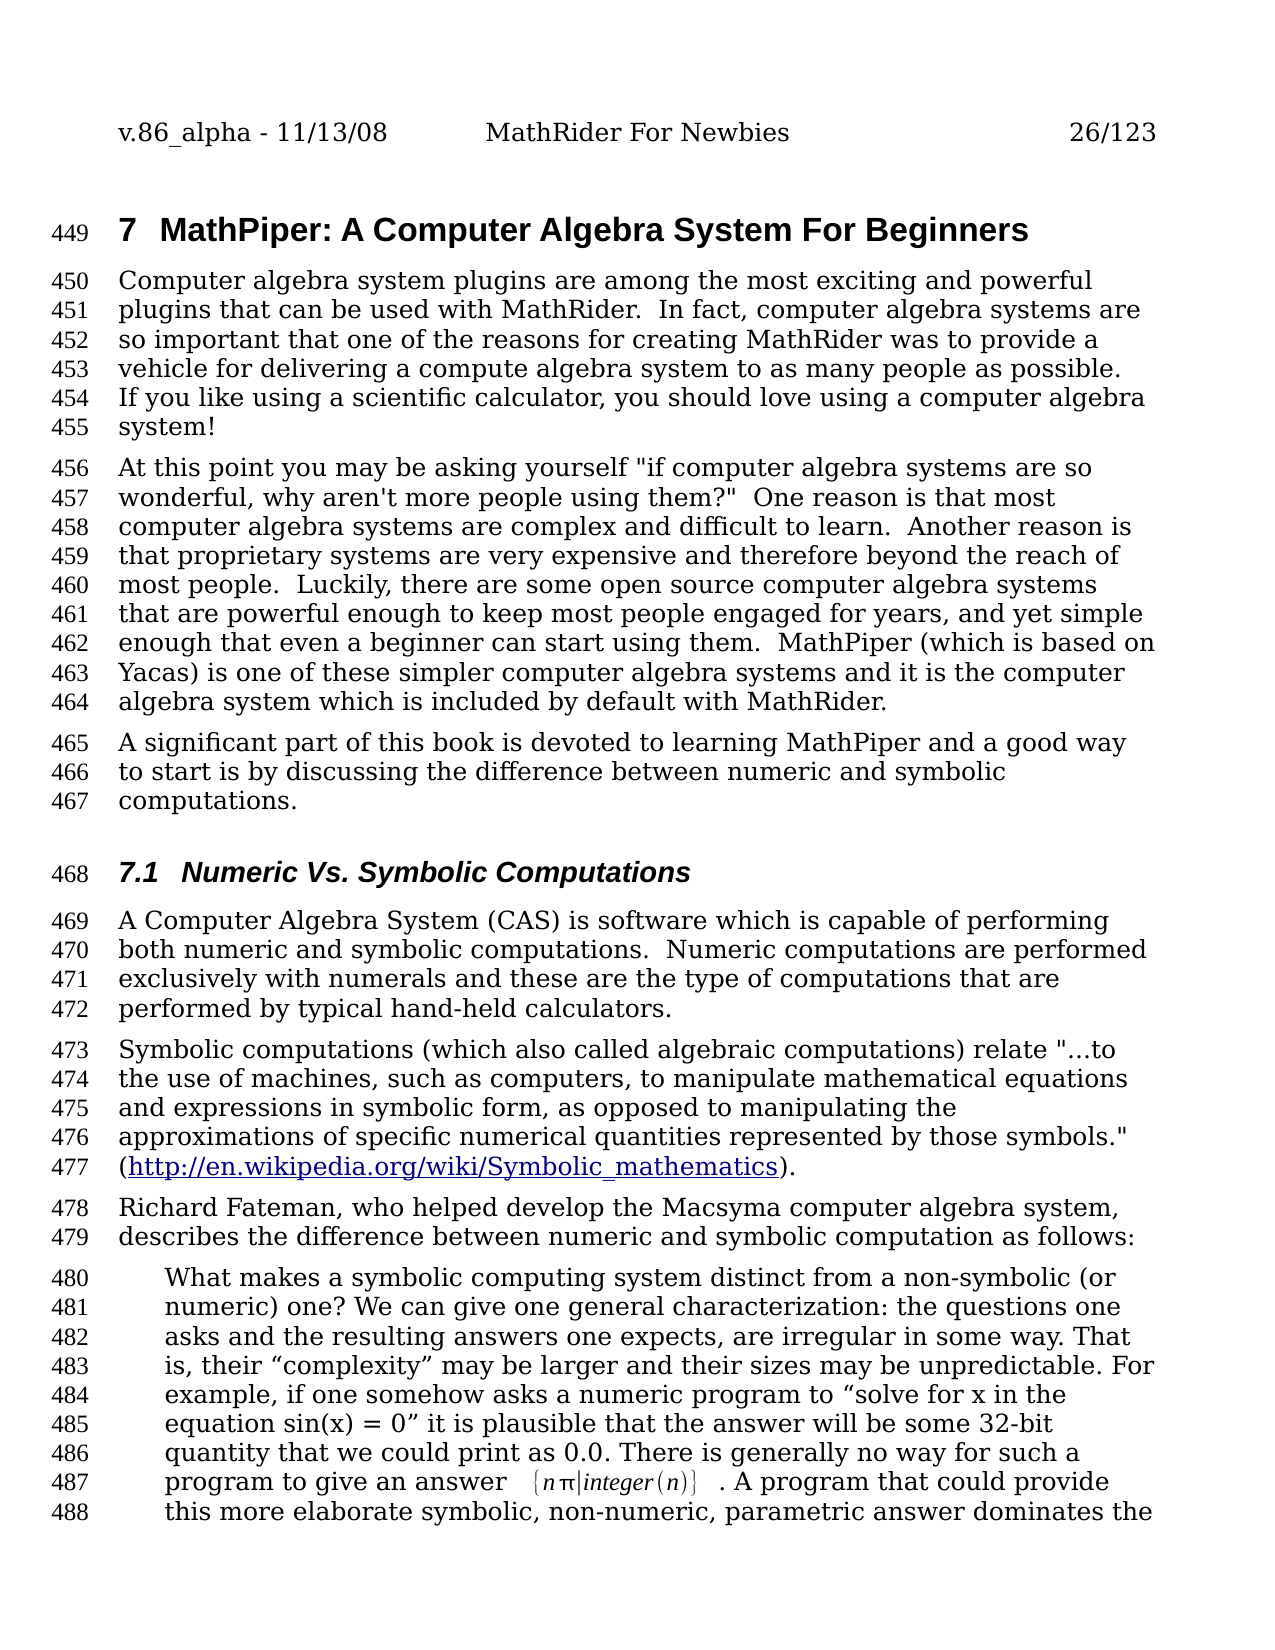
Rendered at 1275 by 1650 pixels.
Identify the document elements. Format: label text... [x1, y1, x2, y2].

text At this point you may be asking yourself "if computer algebra systems are so wonderful, why aren't more people using them?" One reason is that most computer algebra systems are complex and difficult to learn. Another reason is that proprietary systems are very expensive and therefore beyond the reach of most people. Luckily, there are some open source computer algebra systems that are powerful enough to keep most people engaged for years, and yet simple enough that even a beginner can start using them. MathPiper (which is based on Yacas) is one of these simpler computer algebra systems and it is the computer algebra system which is included by default with MathRider. [118, 453, 1157, 716]
subtitle Numeric Vs. Symbolic Computations [118, 855, 1157, 888]
text What makes a symbolic computing system distinct from a non-symbolic (or numeric) one? We can give one general characterization: the questions one asks and the resulting answers one expects, are irregular in some way. That is, their “complexity” may be larger and their sizes may be unpredictable. For example, if one somehow asks a numeric program to “solve for x in the equation sin(x) = 0” it is plausible that the answer will be some 32-bit quantity that we could print as 0.0. There is generally no way for such a program to give an answer . A program that could provide this more elaborate symbolic, non-numeric, parametric answer dominates the [164, 1263, 1157, 1526]
subtitle MathPiper: A Computer Algebra System For Beginners [118, 210, 1157, 248]
text Symbolic computations (which also called algebraic computations) relate "...to the use of machines, such as computers, to manipulate mathematical equations and expressions in symbolic form, as opposed to manipulating the approximations of specific numerical quantities represented by those symbols." (http://en.wikipedia.org/wiki/Symbolic_mathematics). [118, 1035, 1157, 1181]
text A significant part of this book is devoted to learning MathPiper and a good way to start is by discussing the difference between numeric and symbolic computations. [118, 728, 1157, 816]
text Richard Fateman, who helped develop the Macsyma computer algebra system, describes the difference between numeric and symbolic computation as follows: [118, 1193, 1157, 1251]
text A Computer Algebra System (CAS) is software which is capable of performing both numeric and symbolic computations. Numeric computations are performed exclusively with numerals and these are the type of computations that are performed by typical hand-held calculators. [118, 906, 1157, 1023]
text Computer algebra system plugins are among the most exciting and powerful plugins that can be used with MathRider. In fact, computer algebra systems are so important that one of the reasons for creating MathRider was to provide a vehicle for delivering a compute algebra system to as many people as possible. If you like using a scientific calculator, you should love using a computer algebra system! [118, 266, 1157, 441]
